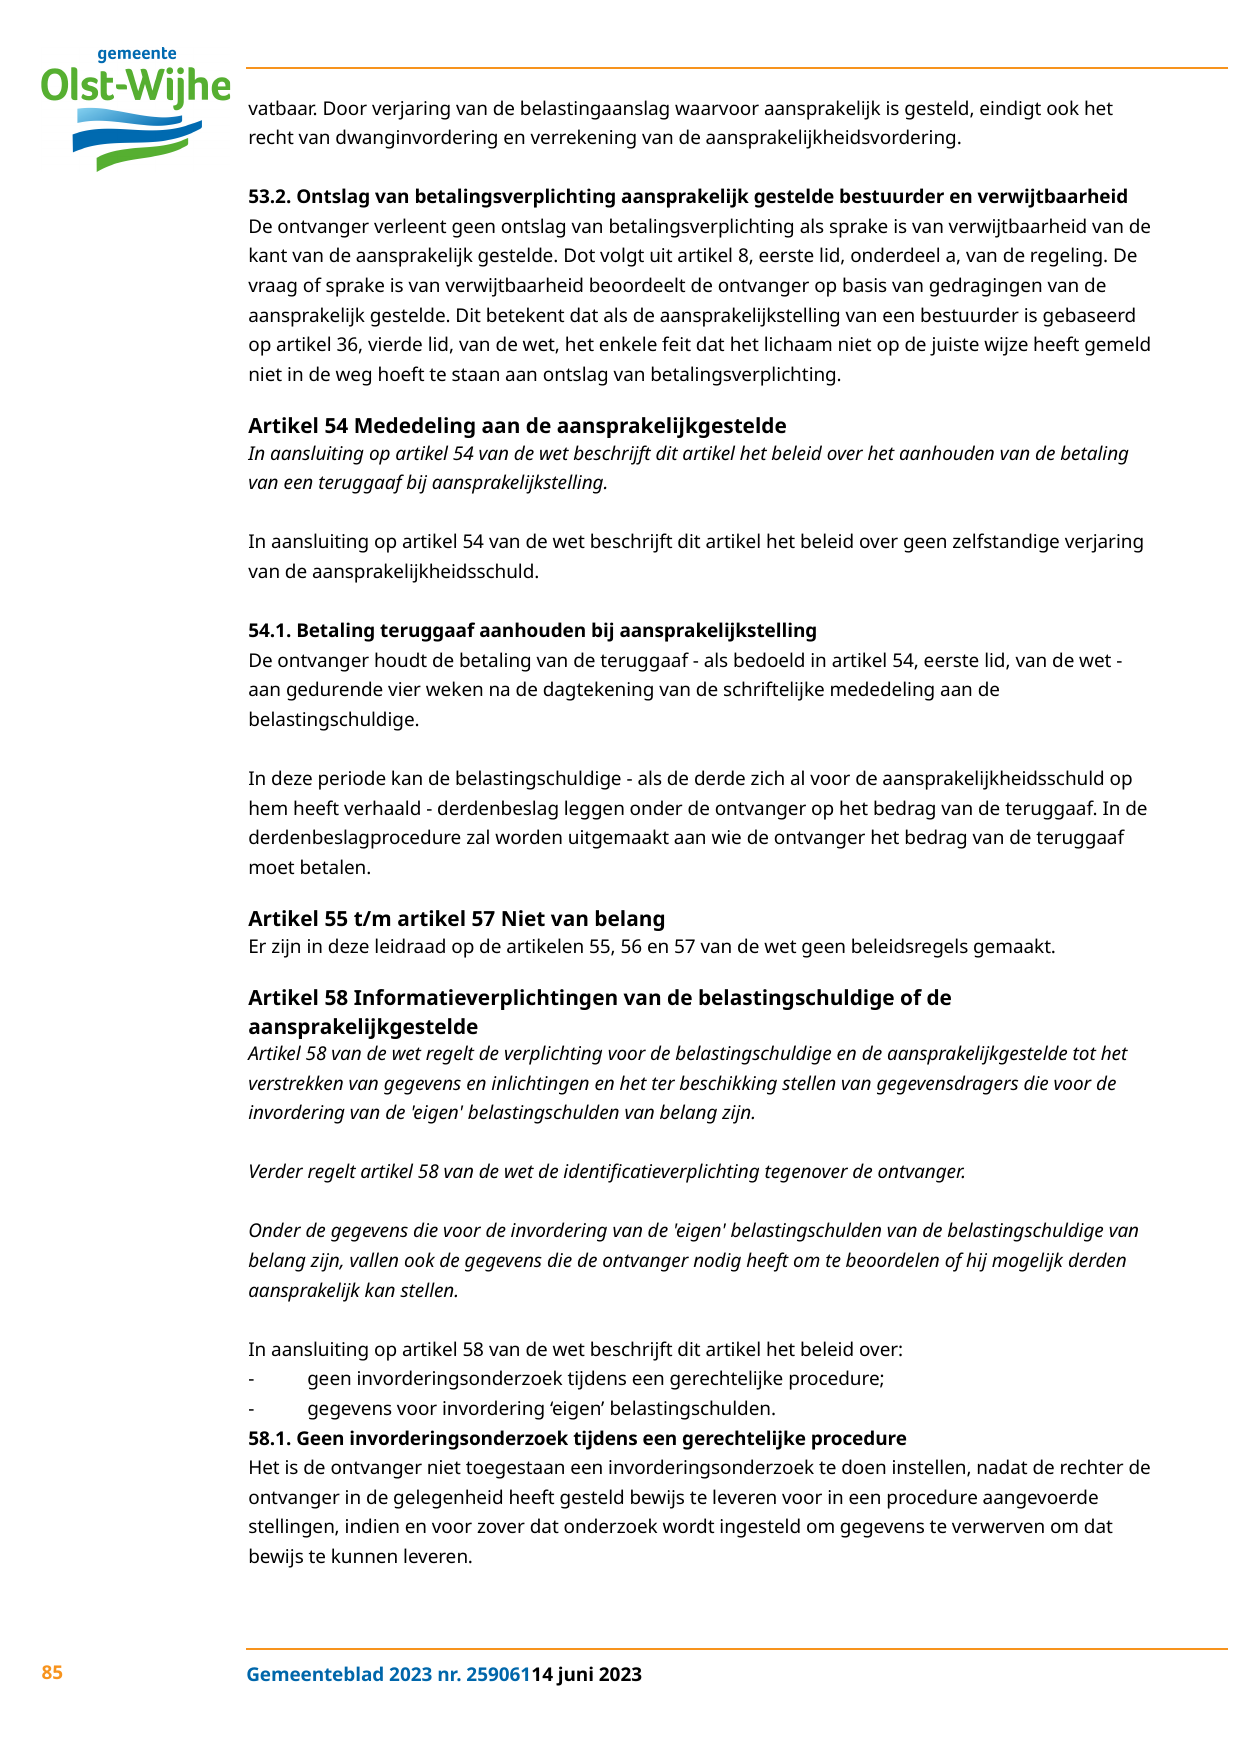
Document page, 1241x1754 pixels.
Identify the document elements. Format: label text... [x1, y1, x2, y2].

text In aansluiting op artikel 54 van de wet beschrijft dit artikel het beleid over het aanhouden van de betaling van een teruggaaf bij aansprakelijkstelling. [248, 440, 1152, 495]
text 58.1. Geen invorderingsonderzoek tijdens een gerechtelijke procedure [248, 1425, 1152, 1451]
text De ontvanger verleent geen ontslag van betalingsverplichting als sprake is van verwijtbaarheid van de kant van de aansprakelijk gestelde. Dot volgt uit artikel 8, eerste lid, onderdeel a, van de regeling. De vraag of sprake is van verwijtbaarheid beoordeelt de ontvanger op basis van gedragingen van de aansprakelijk gestelde. Dit betekent dat als de aansprakelijkstelling van een bestuurder is gebaseerd op artikel 36, vierde lid, van de wet, het enkele feit dat het lichaam niet op de juiste wijze heeft gemeld niet in de weg hoeft te staan aan ontslag van betalingsverplichting. [248, 213, 1152, 387]
list geen invorderingsonderzoek tijdens een gerechtelijke procedure; [248, 1366, 1152, 1391]
text Er zijn in deze leidraad op de artikelen 55, 56 en 57 van de wet geen beleidsregels gemaakt. [248, 933, 1152, 959]
text De ontvanger houdt de betaling van de teruggaaf - als bedoeld in artikel 54, eerste lid, van de wet - aan gedurende vier weken na de dagtekening van de schriftelijke mededeling aan de belastingschuldige. [248, 647, 1152, 732]
list gegevens voor invordering ‘eigen’ belastingschulden. [248, 1395, 1152, 1421]
text Artikel 55 t/m artikel 57 Niet van belang [248, 904, 1152, 933]
text Het is de ontvanger niet toegestaan een invorderingsonderzoek te doen instellen, nadat de rechter de ontvanger in de gelegenheid heeft gesteld bewijs te leveren voor in een procedure aangevoerde stellingen, indien en voor zover dat onderzoek wordt ingesteld om gegevens te verwerven om dat bewijs te kunnen leveren. [248, 1454, 1152, 1569]
text Onder de gegevens die voor de invordering van de 'eigen' belastingschulden van de belastingschuldige van belang zijn, vallen ook de gegevens die de ontvanger nodig heeft om te beoordelen of hij mogelijk derden aansprakelijk kan stellen. [248, 1218, 1152, 1303]
text Artikel 58 Informatieverplichtingen van de belastingschuldige of de aansprakelijkgestelde [248, 983, 1152, 1040]
text 53.2. Ontslag van betalingsverplichting aansprakelijk gestelde bestuurder en verwijtbaarheid [248, 183, 1152, 209]
text vatbaar. Door verjaring van de belastingaanslag waarvoor aansprakelijk is gesteld, eindigt ook het recht van dwanginvordering en verrekening van de aansprakelijkheidsvordering. [248, 95, 1152, 150]
text In aansluiting op artikel 58 van de wet beschrijft dit artikel het beleid over: [248, 1336, 1152, 1362]
text 54.1. Betaling teruggaaf aanhouden bij aansprakelijkstelling [248, 617, 1152, 643]
text Verder regelt artikel 58 van de wet de identificatieverplichting tegenover de ontvanger. [248, 1158, 1152, 1184]
text Artikel 58 van de wet regelt de verplichting voor de belastingschuldige en de aansprakelijkgestelde tot het verstrekken van gegevens en inlichtingen en het ter beschikking stellen van gegevensdragers die voor de invordering van de 'eigen' belastingschulden van belang zijn. [248, 1040, 1152, 1125]
text In aansluiting op artikel 54 van de wet beschrijft dit artikel het beleid over geen zelfstandige verjaring van de aansprakelijkheidsschuld. [248, 529, 1152, 584]
text Artikel 54 Mededeling aan de aansprakelijkgestelde [248, 411, 1152, 440]
text In deze periode kan de belastingschuldige - als de derde zich al voor de aansprakelijkheidsschuld op hem heeft verhaald - derdenbeslag leggen onder de ontvanger op het bedrag van de teruggaaf. In de derdenbeslagprocedure zal worden uitgemaakt aan wie de ontvanger het bedrag van de teruggaaf moet betalen. [248, 765, 1152, 880]
picture [41, 47, 231, 172]
